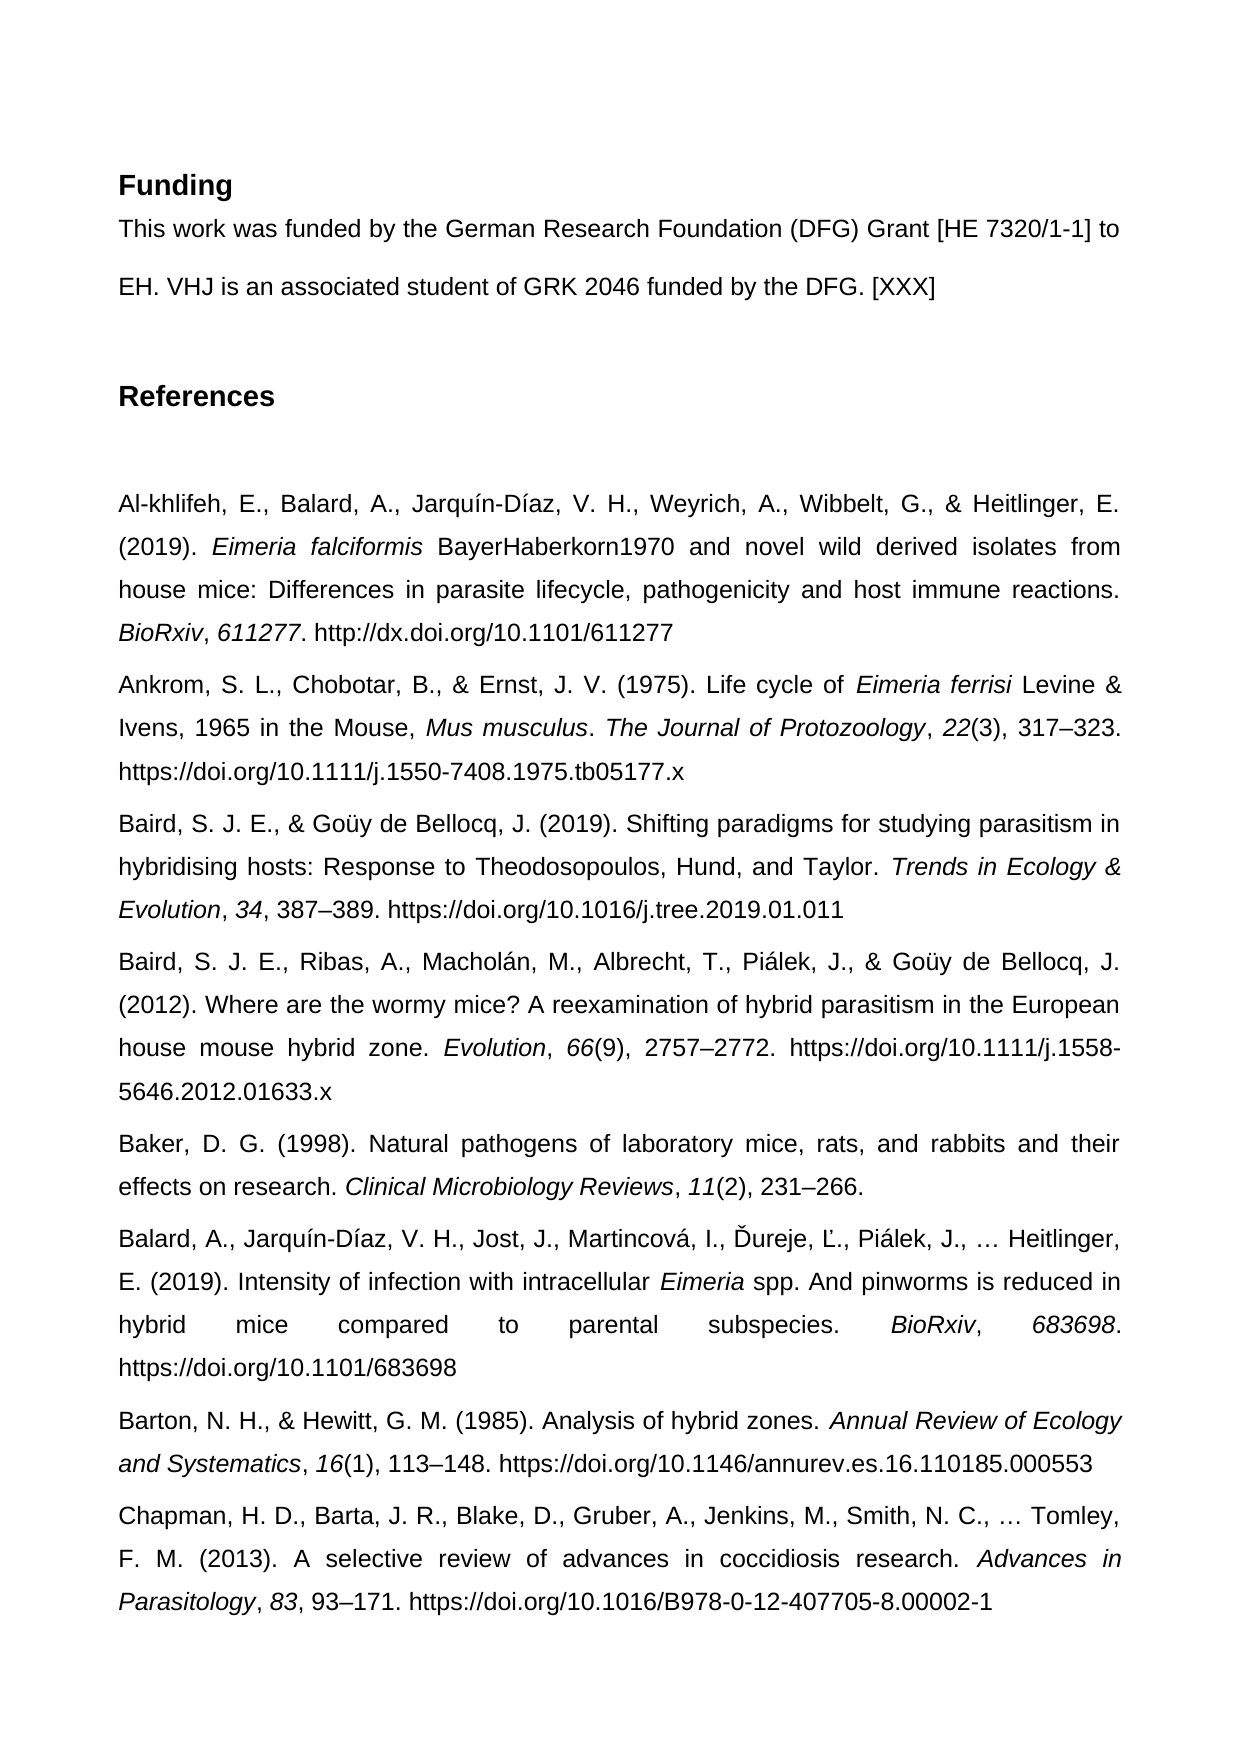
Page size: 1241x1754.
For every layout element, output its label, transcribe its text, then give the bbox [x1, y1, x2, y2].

text Barton, N. H., & Hewitt, G. M. (1985). Analysis of hybrid zones. Annual Review of Ecology and Systematics, 16(1), 113–148. https://doi.org/10.1146/annurev.es.16.110185.000553 [118, 1406, 1122, 1477]
text Ankrom, S. L., Chobotar, B., & Ernst, J. V. (1975). Life cycle of Eimeria ferrisi Levine & Ivens, 1965 in the Mouse, Mus musculus. The Journal of Protozoology, 22(3), 317–323. https://doi.org/10.1111/j.1550-7408.1975.tb05177.x [118, 670, 1122, 785]
subtitle Funding [118, 168, 1122, 202]
text Baird, S. J. E., & Goüy de Bellocq, J. (2019). Shifting paradigms for studying parasitism in hybridising hosts: Response to Theodosopoulos, Hund, and Taylor. Trends in Ecology & Evolution, 34, 387–389. https://doi.org/10.1016/j.tree.2019.01.011 [118, 809, 1122, 924]
text Chapman, H. D., Barta, J. R., Blake, D., Gruber, A., Jenkins, M., Smith, N. C., … Tomley, F. M. (2013). A selective review of advances in coccidiosis research. Advances in Parasitology, 83, 93–171. https://doi.org/10.1016/B978-0-12-407705-8.00002-1 [118, 1501, 1122, 1616]
text This work was funded by the German Research Foundation (DFG) Grant [HE 7320/1-1] to EH. VHJ is an associated student of GRK 2046 funded by the DFG. [XXX] [118, 214, 1122, 300]
text Baird, S. J. E., Ribas, A., Macholán, M., Albrecht, T., Piálek, J., & Goüy de Bellocq, J. (2012). Where are the wormy mice? A reexamination of hybrid parasitism in the European house mouse hybrid zone. Evolution, 66(9), 2757–2772. https://doi.org/10.1111/j.1558-5646.2012.01633.x [118, 947, 1122, 1105]
subtitle References [118, 379, 1122, 413]
text Baker, D. G. (1998). Natural pathogens of laboratory mice, rats, and rabbits and their effects on research. Clinical Microbiology Reviews, 11(2), 231–266. [118, 1129, 1122, 1201]
text Balard, A., Jarquín-Díaz, V. H., Jost, J., Martincová, I., Ďureje, Ľ., Piálek, J., … Heitlinger, E. (2019). Intensity of infection with intracellular Eimeria spp. And pinworms is reduced in hybrid mice compared to parental subspecies. BioRxiv, 683698. https://doi.org/10.1101/683698 [118, 1224, 1122, 1382]
text Al-khlifeh, E., Balard, A., Jarquín-Díaz, V. H., Weyrich, A., Wibbelt, G., & Heitlinger, E. (2019). Eimeria falciformis BayerHaberkorn1970 and novel wild derived isolates from house mice: Differences in parasite lifecycle, pathogenicity and host immune reactions. BioRxiv, 611277. http://dx.doi.org/10.1101/611277 [118, 489, 1122, 647]
